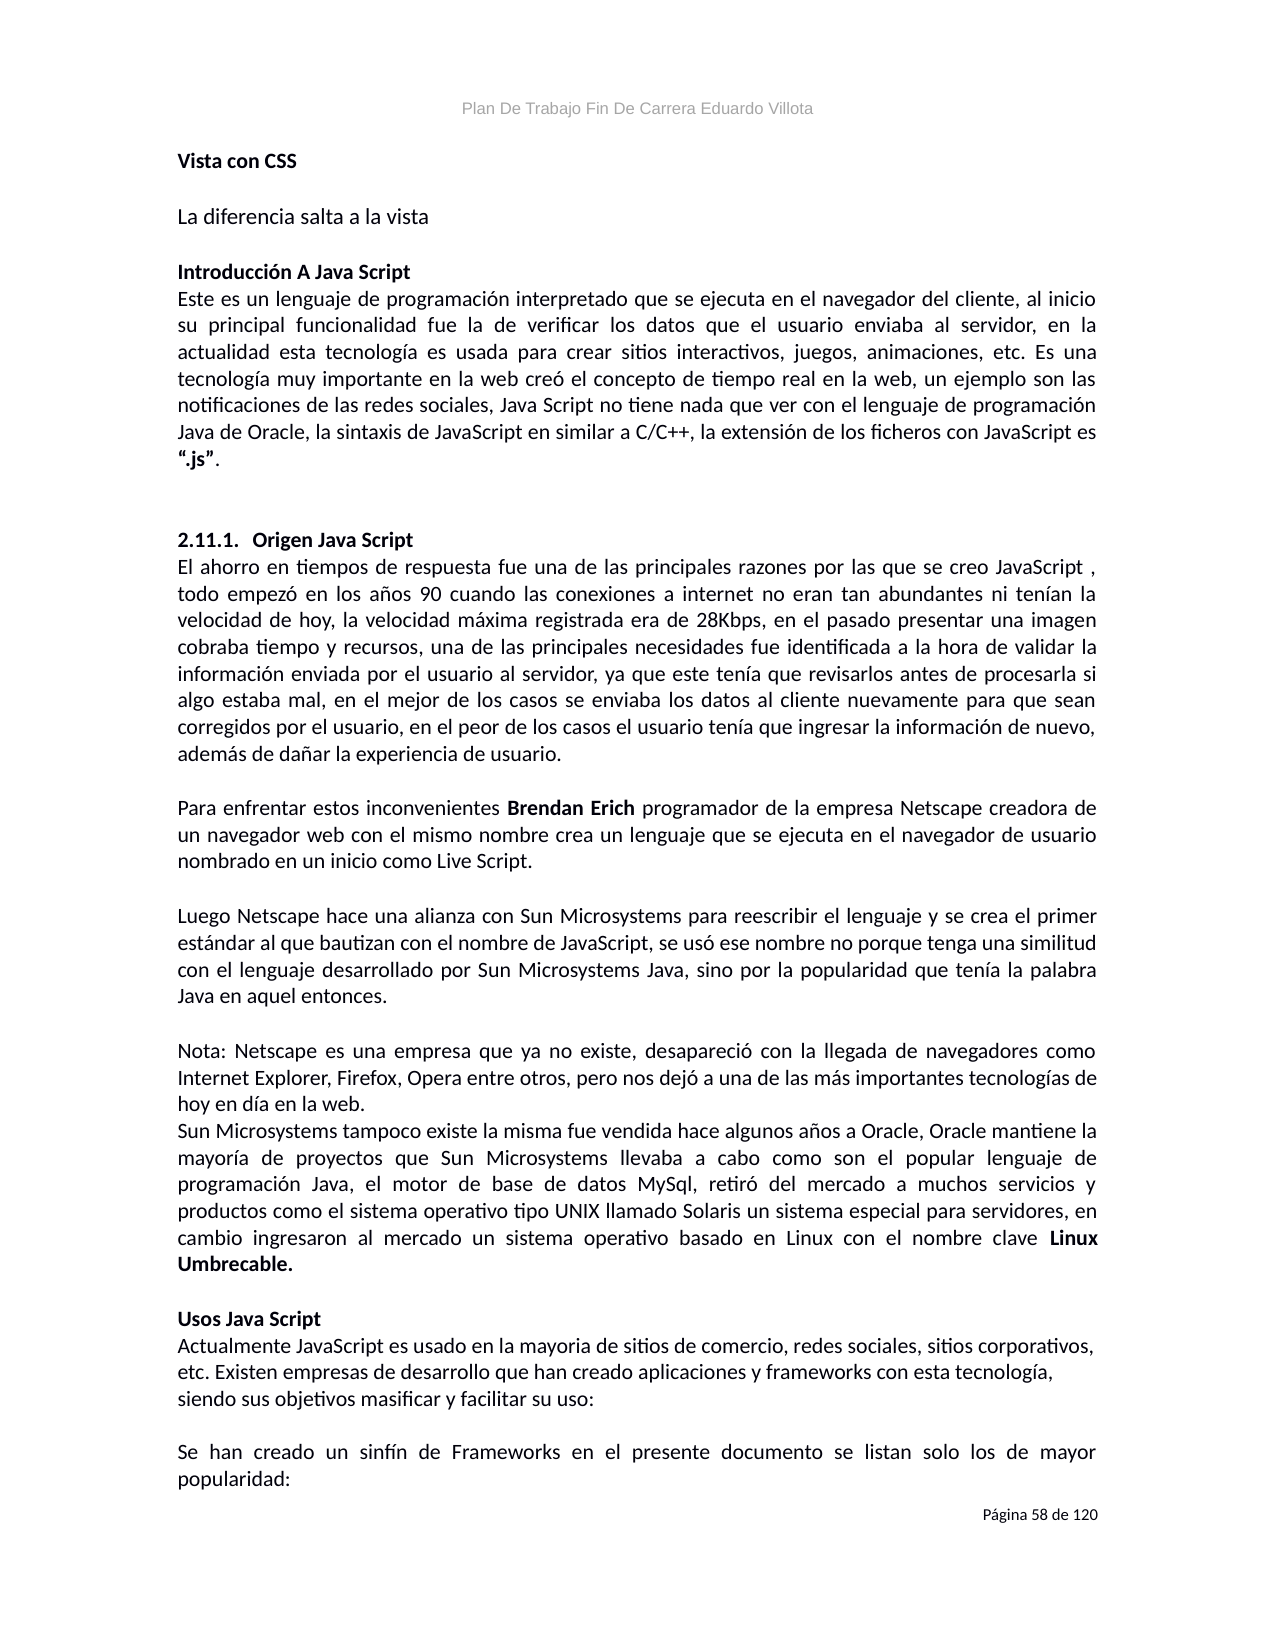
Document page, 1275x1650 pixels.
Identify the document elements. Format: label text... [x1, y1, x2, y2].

text Se han creado un sinfín de Frameworks en el presente documento se listan solo los de mayor popularidad: [177, 1438, 1098, 1492]
text Actualmente JavaScript es usado en la mayoria de sitios de comercio, redes sociales, sitios corporativos, etc. Existen empresas de desarrollo que han creado aplicaciones y frameworks con esta tecnología, siendo sus objetivos masificar y facilitar su uso: [177, 1332, 1098, 1412]
text Este es un lenguaje de programación interpretado que se ejecuta en el navegador del cliente, al inicio su principal funcionalidad fue la de verificar los datos que el usuario enviaba al servidor, en la actualidad esta tecnología es usada para crear sitios interactivos, juegos, animaciones, etc. Es una tecnología muy importante en la web creó el concepto de tiempo real en la web, un ejemplo son las notificaciones de las redes sociales, Java Script no tiene nada que ver con el lenguaje de programación Java de Oracle, la sintaxis de JavaScript en similar a C/C++, la extensión de los ficheros con JavaScript es “.js”. [177, 285, 1098, 472]
text Nota: Netscape es una empresa que ya no existe, desapareció con la llegada de navegadores como Internet Explorer, Firefox, Opera entre otros, pero nos dejó a una de las más importantes tecnologías de hoy en día en la web. [177, 1037, 1098, 1117]
text Usos Java Script [177, 1305, 1098, 1332]
text 2.11.1. Origen Java Script [177, 526, 1098, 553]
text Para enfrentar estos inconvenientes Brendan Erich programador de la empresa Netscape creadora de un navegador web con el mismo nombre crea un lenguaje que se ejecuta en el navegador de usuario nombrado en un inicio como Live Script. [177, 794, 1098, 874]
text La diferencia salta a la vista [177, 202, 1098, 230]
text El ahorro en tiempos de respuesta fue una de las principales razones por las que se creo JavaScript , todo empezó en los años 90 cuando las conexiones a internet no eran tan abundantes ni tenían la velocidad de hoy, la velocidad máxima registrada era de 28Kbps, en el pasado presentar una imagen cobraba tiempo y recursos, una de las principales necesidades fue identificada a la hora de validar la información enviada por el usuario al servidor, ya que este tenía que revisarlos antes de procesarla si algo estaba mal, en el mejor de los casos se enviaba los datos al cliente nuevamente para que sean corregidos por el usuario, en el peor de los casos el usuario tenía que ingresar la información de nuevo, además de dañar la experiencia de usuario. [177, 553, 1098, 766]
text Vista con CSS [177, 148, 1098, 174]
text Introducción A Java Script [177, 258, 1098, 285]
text Sun Microsystems tampoco existe la misma fue vendida hace algunos años a Oracle, Oracle mantiene la mayoría de proyectos que Sun Microsystems llevaba a cabo como son el popular lenguaje de programación Java, el motor de base de datos MySql, retiró del mercado a muchos servicios y productos como el sistema operativo tipo UNIX llamado Solaris un sistema especial para servidores, en cambio ingresaron al mercado un sistema operativo basado en Linux con el nombre clave Linux Umbrecable. [177, 1117, 1098, 1277]
text Luego Netscape hace una alianza con Sun Microsystems para reescribir el lenguaje y se crea el primer estándar al que bautizan con el nombre de JavaScript, se usó ese nombre no porque tenga una similitud con el lenguaje desarrollado por Sun Microsystems Java, sino por la popularidad que tenía la palabra Java en aquel entonces. [177, 902, 1098, 1009]
